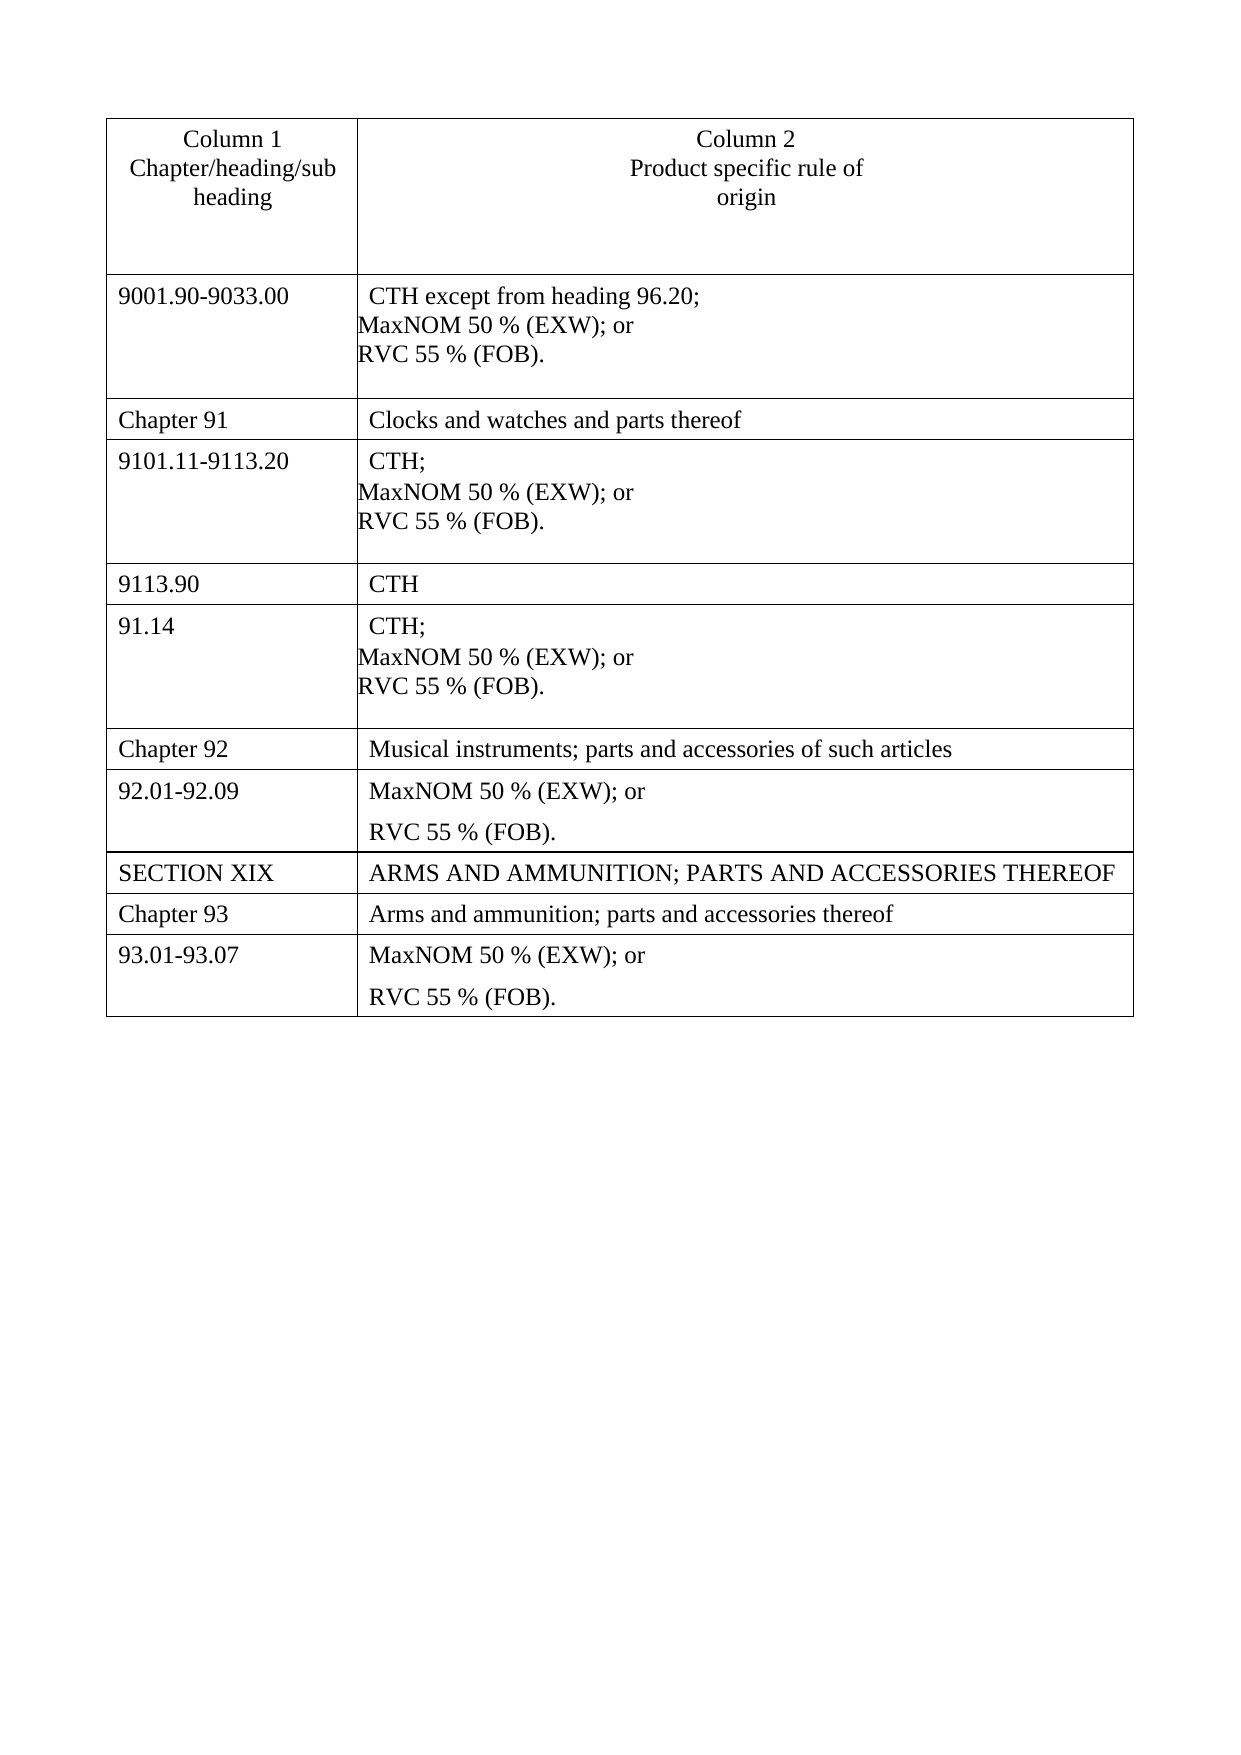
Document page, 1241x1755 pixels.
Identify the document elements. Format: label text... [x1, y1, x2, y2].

table_cell Chapter 91 [107, 399, 357, 439]
table_cell 9113.90 [107, 564, 357, 604]
table_cell CTH; MaxNOM 50 % (EXW); or RVC 55 % (FOB). [358, 440, 1133, 563]
table_header Column 1 Chapter/heading/subheading [107, 119, 357, 274]
table_cell SECTION XIX [107, 853, 357, 893]
table_cell Chapter 92 [107, 729, 357, 769]
table_cell 93.01-93.07 [107, 935, 357, 1016]
table_cell 91.14 [107, 605, 357, 728]
table_cell 92.01-92.09 [107, 770, 357, 851]
table_cell Clocks and watches and parts thereof [358, 399, 1133, 439]
table_cell MaxNOM 50 % (EXW); or RVC 55 % (FOB). [358, 935, 1133, 1016]
table_header Column 2 Product specific rule of origin [358, 119, 1133, 274]
table_cell MaxNOM 50 % (EXW); or RVC 55 % (FOB). [358, 770, 1133, 851]
table_cell Chapter 93 [107, 894, 357, 934]
table_cell CTH except from heading 96.20; MaxNOM 50 % (EXW); or RVC 55 % (FOB). [358, 275, 1133, 398]
table_cell ARMS AND AMMUNITION; PARTS AND ACCESSORIES THEREOF [358, 853, 1133, 893]
table_cell 9101.11-9113.20 [107, 440, 357, 563]
table_cell CTH [358, 564, 1133, 604]
table_cell Musical instruments; parts and accessories of such articles [358, 729, 1133, 769]
table_cell 9001.90-9033.00 [107, 275, 357, 398]
table_cell Arms and ammunition; parts and accessories thereof [358, 894, 1133, 934]
table_cell CTH; MaxNOM 50 % (EXW); or RVC 55 % (FOB). [358, 605, 1133, 728]
